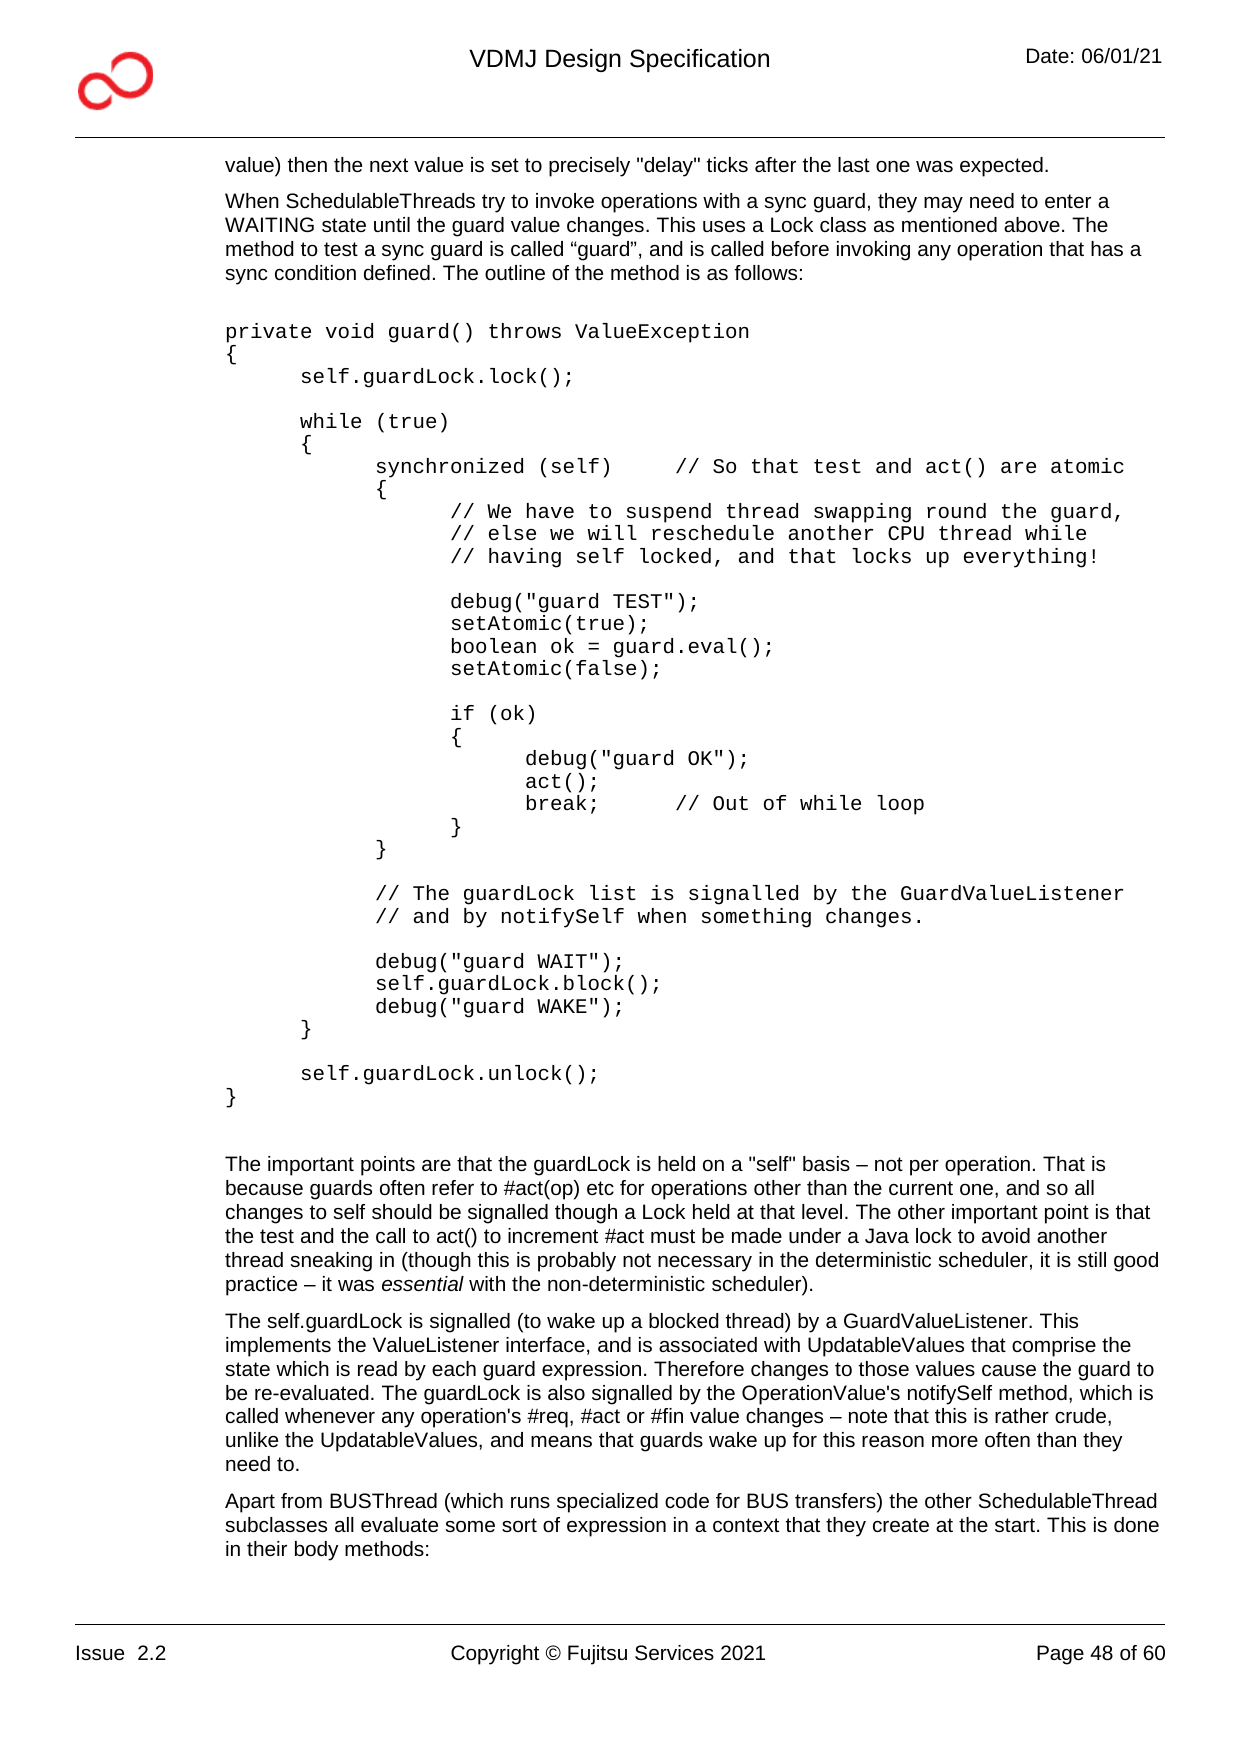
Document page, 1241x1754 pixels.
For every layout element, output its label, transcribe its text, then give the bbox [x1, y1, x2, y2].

text The self.guardLock is signalled (to wake up a blocked thread) by a GuardValueListener. This implements the ValueListener interface, and is associated with UpdatableValues that comprise the state which is read by each guard expression. Therefore changes to those values cause the guard to be re-evaluated. The guardLock is also signalled by the OperationValue's notifySelf method, which is called whenever any operation's #req, #act or #fin value changes – note that this is rather crude, unlike the UpdatableValues, and means that guards wake up for this reason more often than they need to. [225, 1309, 1165, 1477]
text // The guardLock list is signalled by the GuardValueListener [225, 883, 1165, 905]
text boolean ok = guard.eval(); [225, 635, 1165, 658]
text // having self locked, and that locks up everything! [225, 545, 1165, 568]
text When SchedulableThreads try to invoke operations with a sync guard, they may need to enter a WAITING state until the guard value changes. This uses a Lock class as mentioned above. The method to test a sync guard is called “guard”, and is called before invoking any operation that has a sync condition defined. The outline of the method is as follows: [225, 189, 1165, 285]
picture [78, 44, 153, 120]
text setAtomic(false); [225, 658, 1165, 680]
text private void guard() throws ValueException [225, 320, 1165, 343]
text debug("guard OK"); [225, 748, 1165, 770]
text { [225, 343, 1165, 365]
text act(); [225, 770, 1165, 793]
text value) then the next value is set to precisely "delay" ticks after the last one was expected. [225, 153, 1165, 177]
text { [225, 725, 1165, 748]
text while (true) [225, 410, 1165, 433]
text { [225, 433, 1165, 455]
text // else we will reschedule another CPU thread while [225, 523, 1165, 545]
text { [225, 478, 1165, 500]
text if (ok) [225, 703, 1165, 725]
text Apart from BUSThread (which runs specialized code for BUS transfers) the other SchedulableThread subclasses all evaluate some sort of expression in a context that they create at the start. This is done in their body methods: [225, 1489, 1165, 1561]
text debug("guard WAIT"); [225, 950, 1165, 973]
text // and by notifySelf when something changes. [225, 905, 1165, 928]
text debug("guard WAKE"); [225, 995, 1165, 1018]
text } [225, 815, 1165, 838]
text // We have to suspend thread swapping round the guard, [225, 500, 1165, 523]
text } [225, 1018, 1165, 1040]
text setAtomic(true); [225, 613, 1165, 635]
text } [225, 1085, 1165, 1108]
text self.guardLock.block(); [225, 973, 1165, 995]
text The important points are that the guardLock is held on a "self" basis – not per operation. That is because guards often refer to #act(op) etc for operations other than the current one, and so all changes to self should be signalled though a Lock held at that level. The other important point is that the test and the call to act() to increment #act must be made under a Java lock to avoid another thread sneaking in (though this is probably not necessary in the deterministic scheduler, it is still good practice – it was essential with the non-deterministic scheduler). [225, 1153, 1165, 1296]
text } [225, 838, 1165, 860]
text synchronized (self) // So that test and act() are atomic [225, 455, 1165, 478]
text debug("guard TEST"); [225, 590, 1165, 613]
text self.guardLock.unlock(); [225, 1063, 1165, 1085]
text self.guardLock.lock(); [225, 365, 1165, 388]
text break; // Out of while loop [225, 793, 1165, 815]
